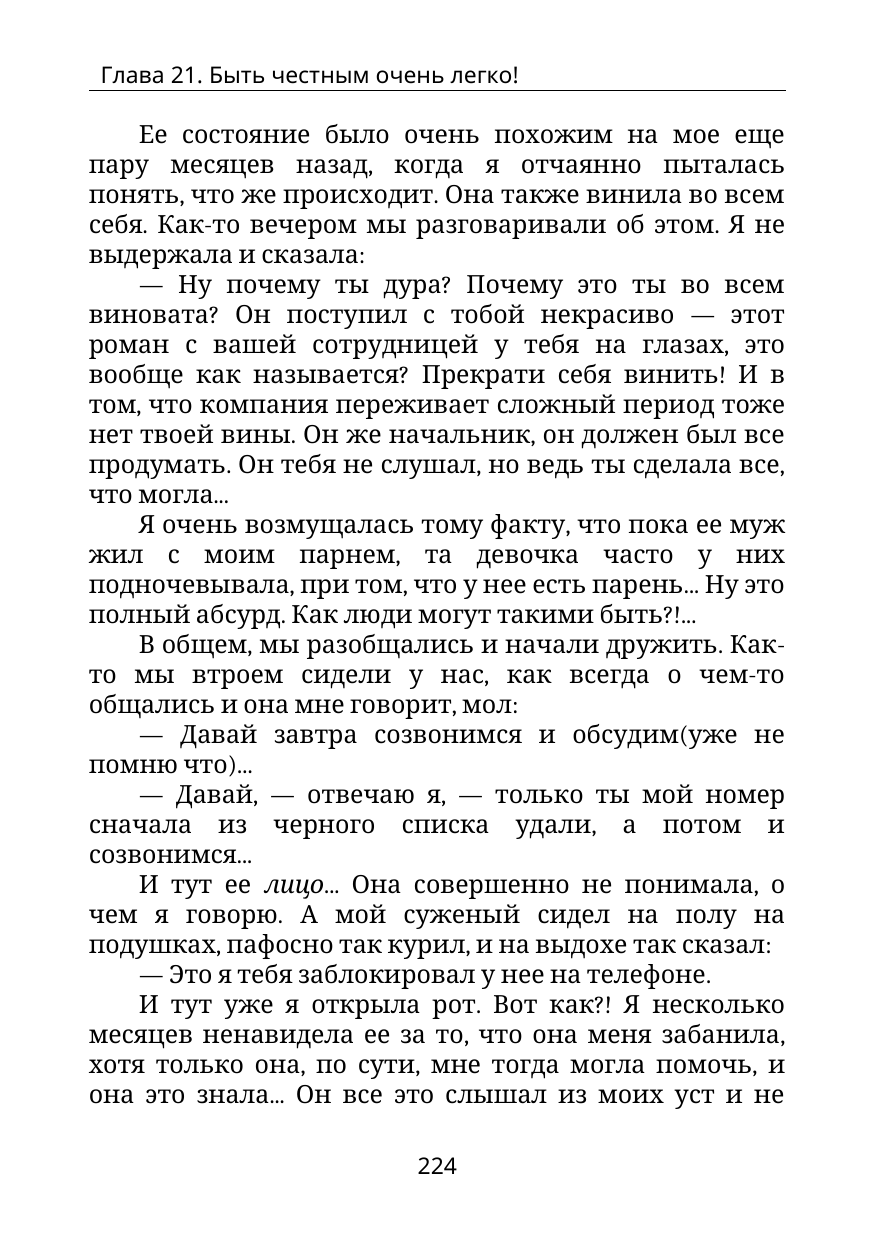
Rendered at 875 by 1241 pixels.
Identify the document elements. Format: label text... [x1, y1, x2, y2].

text — Давай, — отвечаю я, — только ты мой номер сначала из черного списка удали, а потом и созвонимся... [88, 780, 786, 870]
text И тут ее лицо... Она совершенно не понимала, о чем я говорю. А мой суженый сидел на полу на подушках, пафосно так курил, и на выдохе так сказал: [88, 870, 786, 960]
text В общем, мы разобщались и начали дружить. Как-то мы втроем сидели у нас, как всегда о чем-то общались и она мне говорит, мол: [88, 630, 786, 720]
text — Давай завтра созвонимся и обсудим(уже не помню что)... [88, 720, 786, 780]
text — Это я тебя заблокировал у нее на телефоне. [88, 960, 786, 990]
text И тут уже я открыла рот. Вот как?! Я несколько месяцев ненавидела ее за то, что она меня забанила, хотя только она, по сути, мне тогда могла помочь, и она это знала... Он все это слышал из моих уст и не [88, 990, 786, 1110]
text — Ну почему ты дура? Почему это ты во всем виновата? Он поступил с тобой некрасиво — этот роман с вашей сотрудницей у тебя на глазах, это вообще как называется? Прекрати себя винить! И в том, что компания переживает сложный период тоже нет твоей вины. Он же начальник, он должен был все продумать. Он тебя не слушал, но ведь ты сделала все, что могла... [88, 270, 786, 510]
text Ее состояние было очень похожим на мое еще пару месяцев назад, когда я отчаянно пыталась понять, что же происходит. Она также винила во всем себя. Как-то вечером мы разговаривали об этом. Я не выдержала и сказала: [88, 120, 786, 270]
text Я очень возмущалась тому факту, что пока ее муж жил с моим парнем, та девочка часто у них подночевывала, при том, что у нее есть парень... Ну это полный абсурд. Как люди могут такими быть?!... [88, 510, 786, 630]
